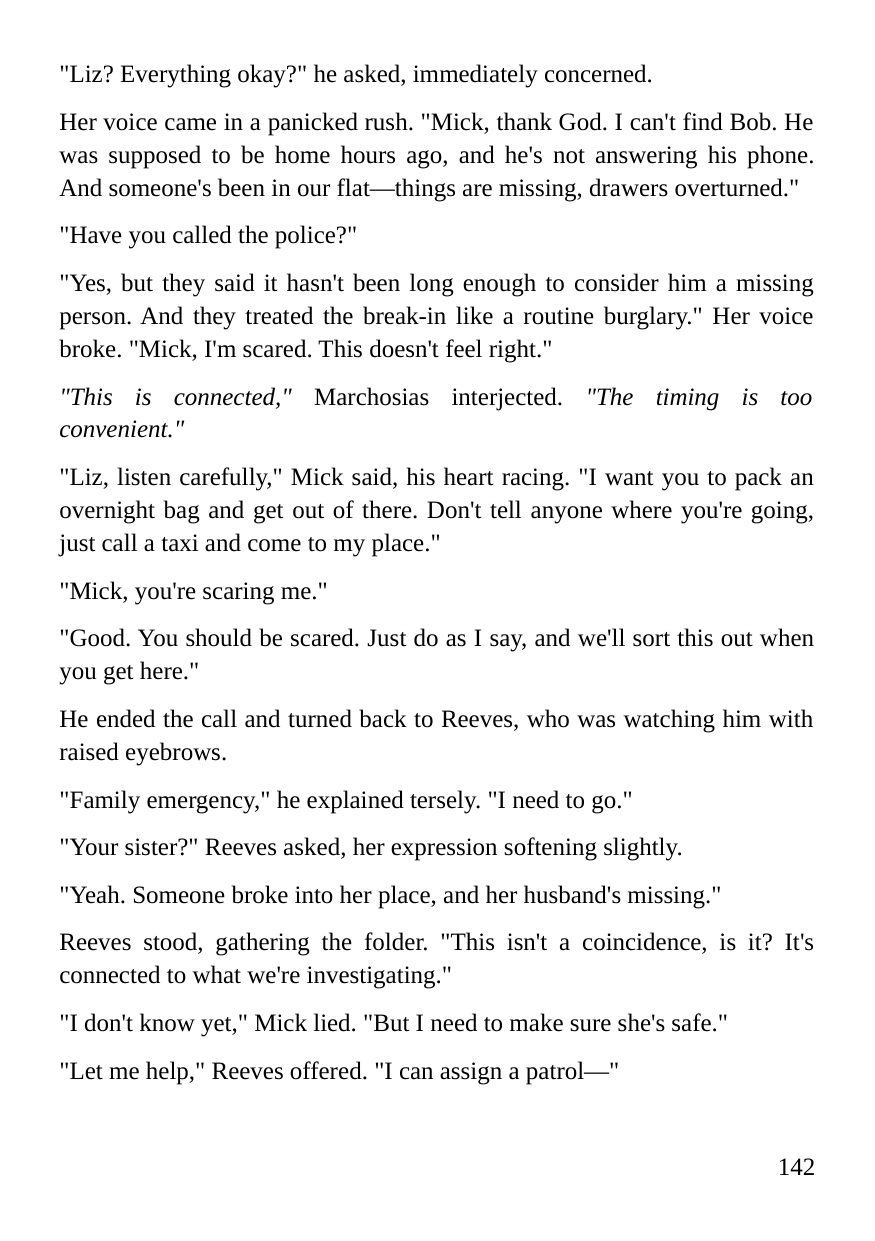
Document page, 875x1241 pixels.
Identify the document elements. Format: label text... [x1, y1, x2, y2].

text Her voice came in a panicked rush. "Mick, thank God. I can't find Bob. He was supposed to be home hours ago, and he's not answering his phone. And someone's been in our flat—things are missing, drawers overturned." [59, 107, 815, 201]
text "Good. You should be scared. Just do as I say, and we'll sort this out when you get here." [59, 623, 815, 685]
text He ended the call and turned back to Reeves, who was watching him with raised eyebrows. [59, 704, 815, 766]
text "Yeah. Someone broke into her place, and her husband's missing." [59, 880, 815, 909]
text "Let me help," Reeves offered. "I can assign a patrol—" [59, 1056, 815, 1084]
text Reeves stood, gathering the folder. "This isn't a coincidence, is it? It's connected to what we're investigating." [59, 927, 815, 989]
text "Liz, listen carefully," Mick said, his heart racing. "I want you to pack an overnight bag and get out of there. Don't tell anyone where you're going, just call a taxi and come to my place." [59, 462, 815, 557]
text "Have you called the police?" [59, 220, 815, 249]
text "This is connected," Marchosias interjected. "The timing is too convenient." [59, 382, 815, 443]
text "Mick, you're scaring me." [59, 576, 815, 604]
text "Family emergency," he explained tersely. "I need to go." [59, 785, 815, 813]
text "I don't know yet," Mick lied. "But I need to make sure she's safe." [59, 1008, 815, 1037]
text "Yes, but they said it hasn't been long enough to consider him a missing person. And they treated the break-in like a routine burglary." Her voice broke. "Mick, I'm scared. This doesn't feel right." [59, 268, 815, 363]
text "Liz? Everything okay?" he asked, immediately concerned. [59, 59, 815, 88]
text "Your sister?" Reeves asked, her expression softening slightly. [59, 832, 815, 861]
